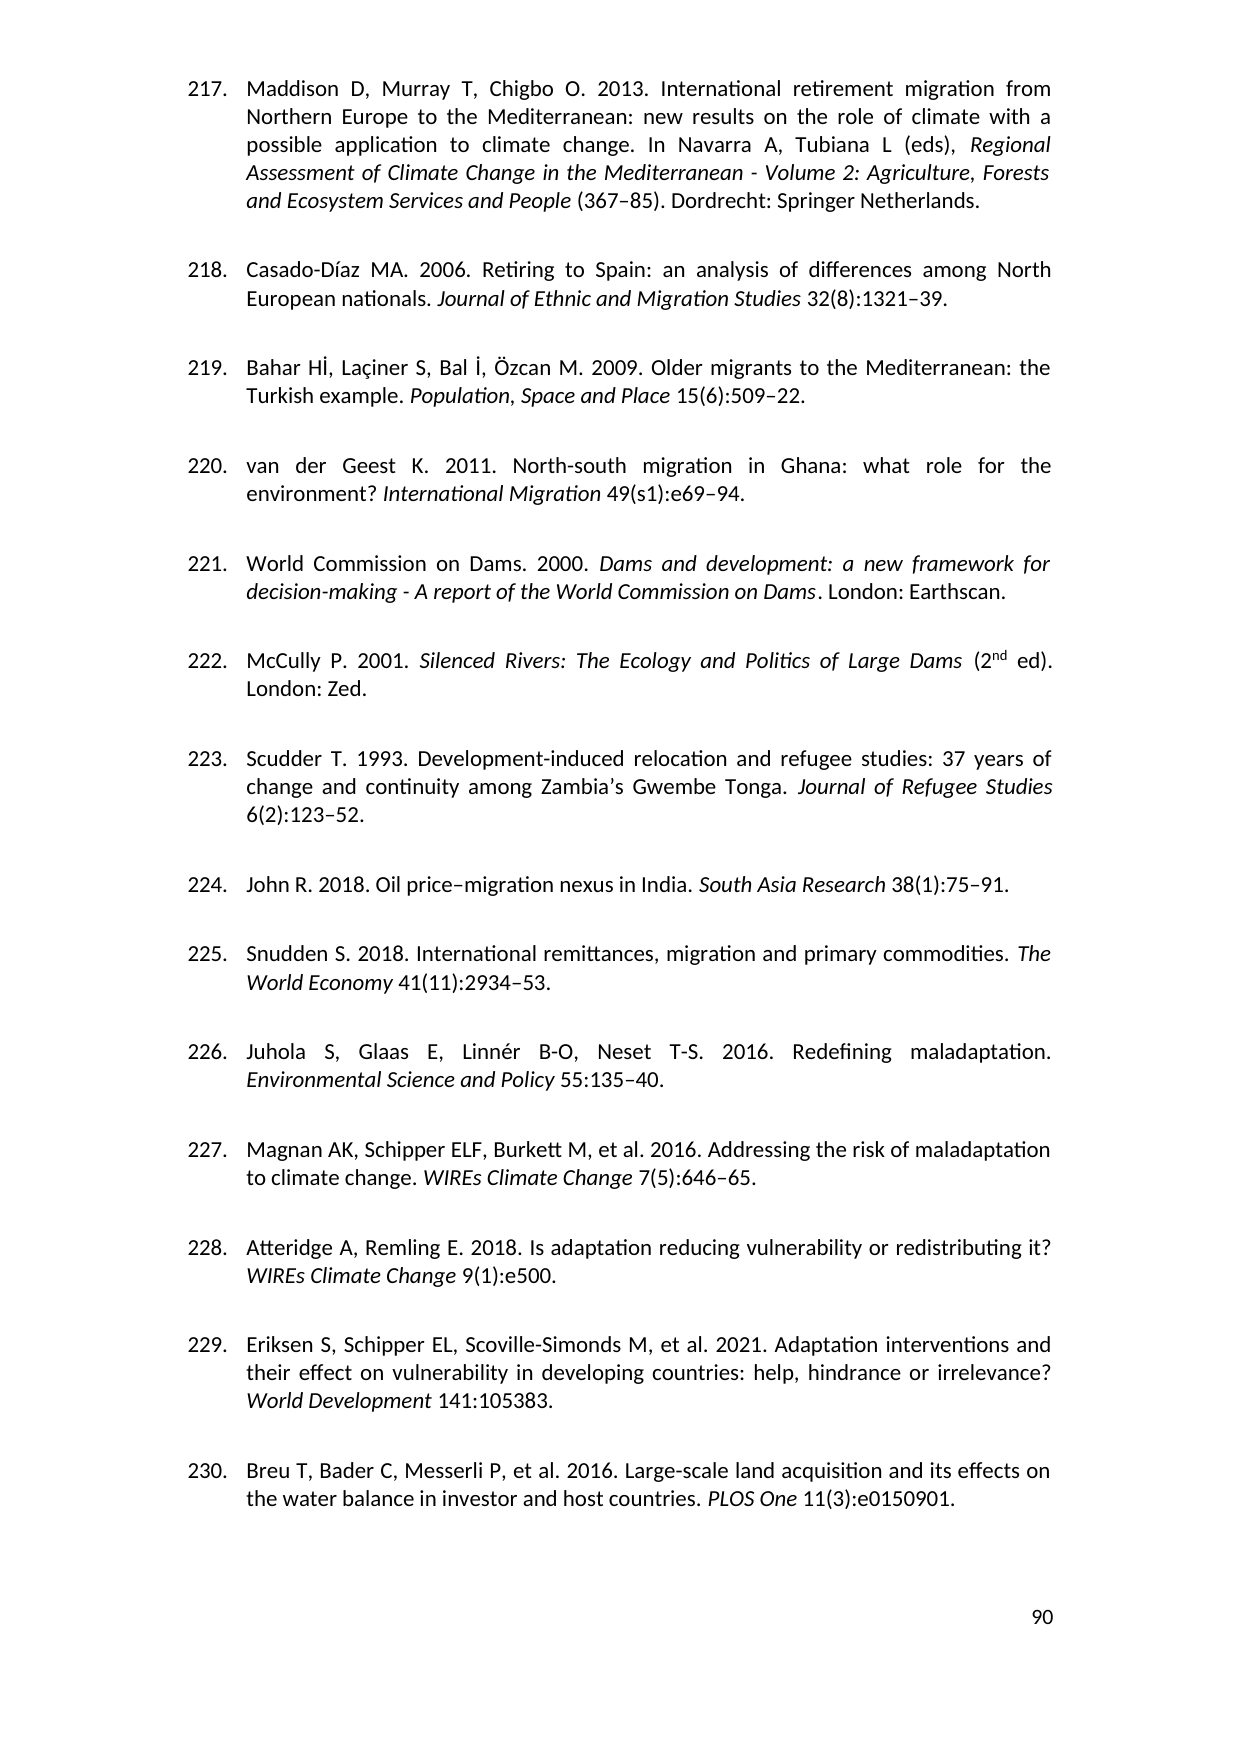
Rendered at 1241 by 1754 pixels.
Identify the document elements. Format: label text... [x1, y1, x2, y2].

text 219. Bahar Hİ, Laçiner S, Bal İ, Özcan M. 2009. Older migrants to the Mediterranean: the Turkish example. Population, Space and Place 15(6):509–22. [187, 353, 1053, 409]
text 227. Magnan AK, Schipper ELF, Burkett M, et al. 2016. Addressing the risk of maladaptation to climate change. WIREs Climate Change 7(5):646–65. [187, 1135, 1053, 1191]
text 225. Snudden S. 2018. International remittances, migration and primary commodities. The World Economy 41(11):2934–53. [187, 939, 1053, 996]
text 229. Eriksen S, Schipper EL, Scoville-Simonds M, et al. 2021. Adaptation interventions and their effect on vulnerability in developing countries: help, hindrance or irrelevance? World Development 141:105383. [187, 1330, 1053, 1414]
text 221. World Commission on Dams. 2000. Dams and development: a new framework for decision-making - A report of the World Commission on Dams. London: Earthscan. [187, 549, 1053, 605]
text 220. van der Geest K. 2011. North-south migration in Ghana: what role for the environment? International Migration 49(s1):e69–94. [187, 451, 1053, 507]
text 217. Maddison D, Murray T, Chigbo O. 2013. International retirement migration from Northern Europe to the Mediterranean: new results on the role of climate with a possible application to climate change. In Navarra A, Tubiana L (eds), Regional Assessment of Climate Change in the Mediterranean - Volume 2: Agriculture, Forests and Ecosystem Services and People (367–85). Dordrecht: Springer Netherlands. [187, 74, 1053, 214]
text 228. Atteridge A, Remling E. 2018. Is adaptation reducing vulnerability or redistributing it? WIREs Climate Change 9(1):e500. [187, 1233, 1053, 1289]
text 218. Casado-Díaz MA. 2006. Retiring to Spain: an analysis of differences among North European nationals. Journal of Ethnic and Migration Studies 32(8):1321–39. [187, 256, 1053, 312]
text 226. Juhola S, Glaas E, Linnér B-O, Neset T-S. 2016. Redefining maladaptation. Environmental Science and Policy 55:135–40. [187, 1037, 1053, 1093]
text 222. McCully P. 2001. Silenced Rivers: The Ecology and Politics of Large Dams (2nd ed). London: Zed. [187, 646, 1053, 702]
text 224. John R. 2018. Oil price–migration nexus in India. South Asia Research 38(1):75–91. [187, 870, 1053, 898]
text 223. Scudder T. 1993. Development-induced relocation and refugee studies: 37 years of change and continuity among Zambia’s Gwembe Tonga. Journal of Refugee Studies 6(2):123–52. [187, 744, 1053, 828]
text 230. Breu T, Bader C, Messerli P, et al. 2016. Large-scale land acquisition and its effects on the water balance in investor and host countries. PLOS One 11(3):e0150901. [187, 1456, 1053, 1512]
